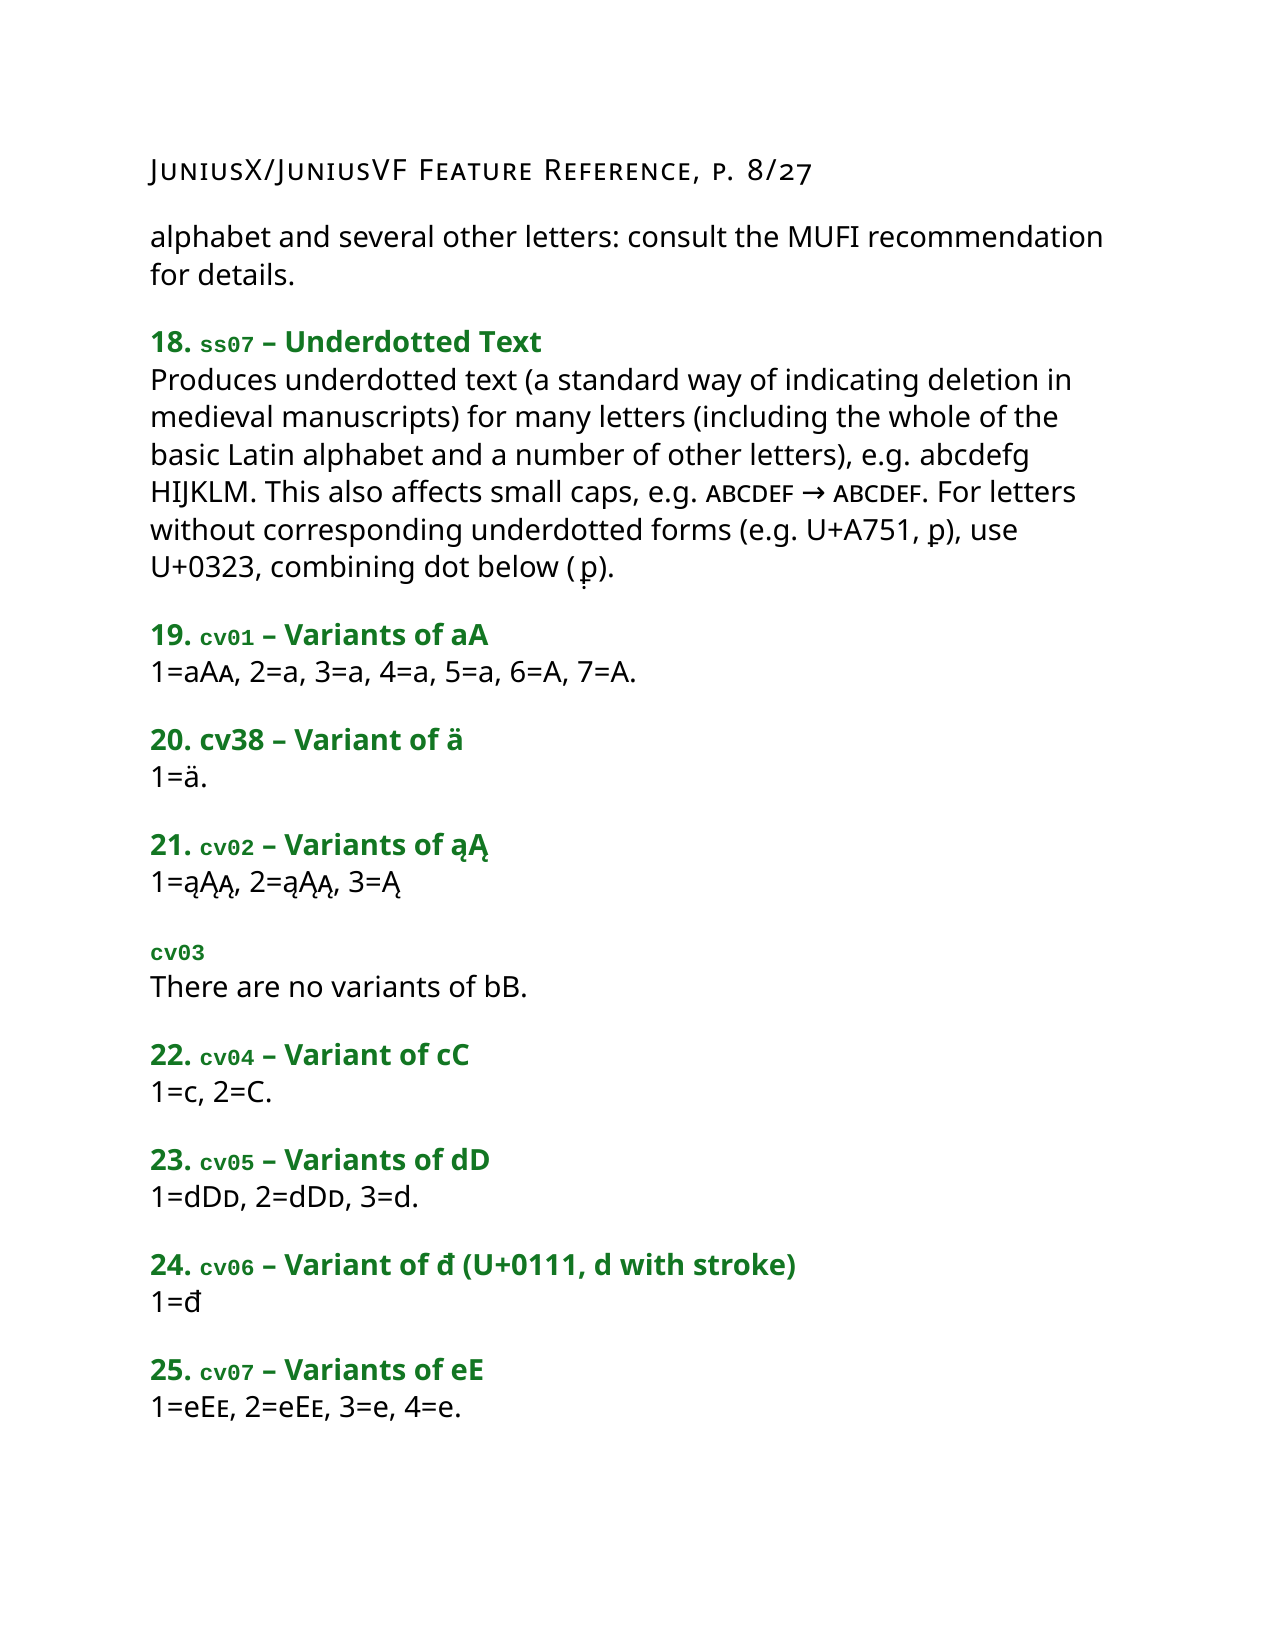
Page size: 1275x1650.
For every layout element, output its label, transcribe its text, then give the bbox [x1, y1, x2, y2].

subtitle cv03 [150, 930, 1125, 967]
subtitle 20. cv38 – Variant of ä [150, 720, 1125, 757]
text Produces underdotted text (a standard way of indicating deletion in medieval manuscripts) for many letters (including the whole of the basic Latin alphabet and a number of other letters), e.g. abcdefg HIJKLM. This also affects small caps, e.g. abcdef → abcdef. For letters without corresponding underdotted forms (e.g. U+A751, ꝑ), use U+0323, combining dot below ( ꝑ̣). [150, 360, 1125, 585]
text 1=ąĄą, 2=ąĄą, 3=Ą [150, 862, 1125, 900]
text 1=dDd, 2=dDd, 3=d. [150, 1177, 1125, 1215]
text There are no variants of bB. [150, 967, 1125, 1005]
text 1=ä. [150, 757, 1125, 795]
text 1=aAa, 2=a, 3=a, 4=a, 5=a, 6=A, 7=A. [150, 652, 1125, 690]
subtitle 22. cv04 – Variant of cC [150, 1035, 1125, 1072]
text 1=đ [150, 1282, 1125, 1320]
subtitle 23. cv05 – Variants of dD [150, 1140, 1125, 1177]
subtitle 25. cv07 – Variants of eE [150, 1350, 1125, 1387]
text 1=eEe, 2=eEe, 3=e, 4=e. [150, 1387, 1125, 1425]
subtitle 19. cv01 – Variants of aA [150, 615, 1125, 652]
subtitle 24. cv06 – Variant of đ (U+0111, d with stroke) [150, 1245, 1125, 1282]
text alphabet and several other letters: consult the MUFI recommendation for details. [150, 217, 1125, 292]
text 1=c, 2=C. [150, 1072, 1125, 1110]
subtitle 18. ss07 – Underdotted Text [150, 322, 1125, 360]
subtitle 21. cv02 – Variants of ąĄ [150, 825, 1125, 862]
